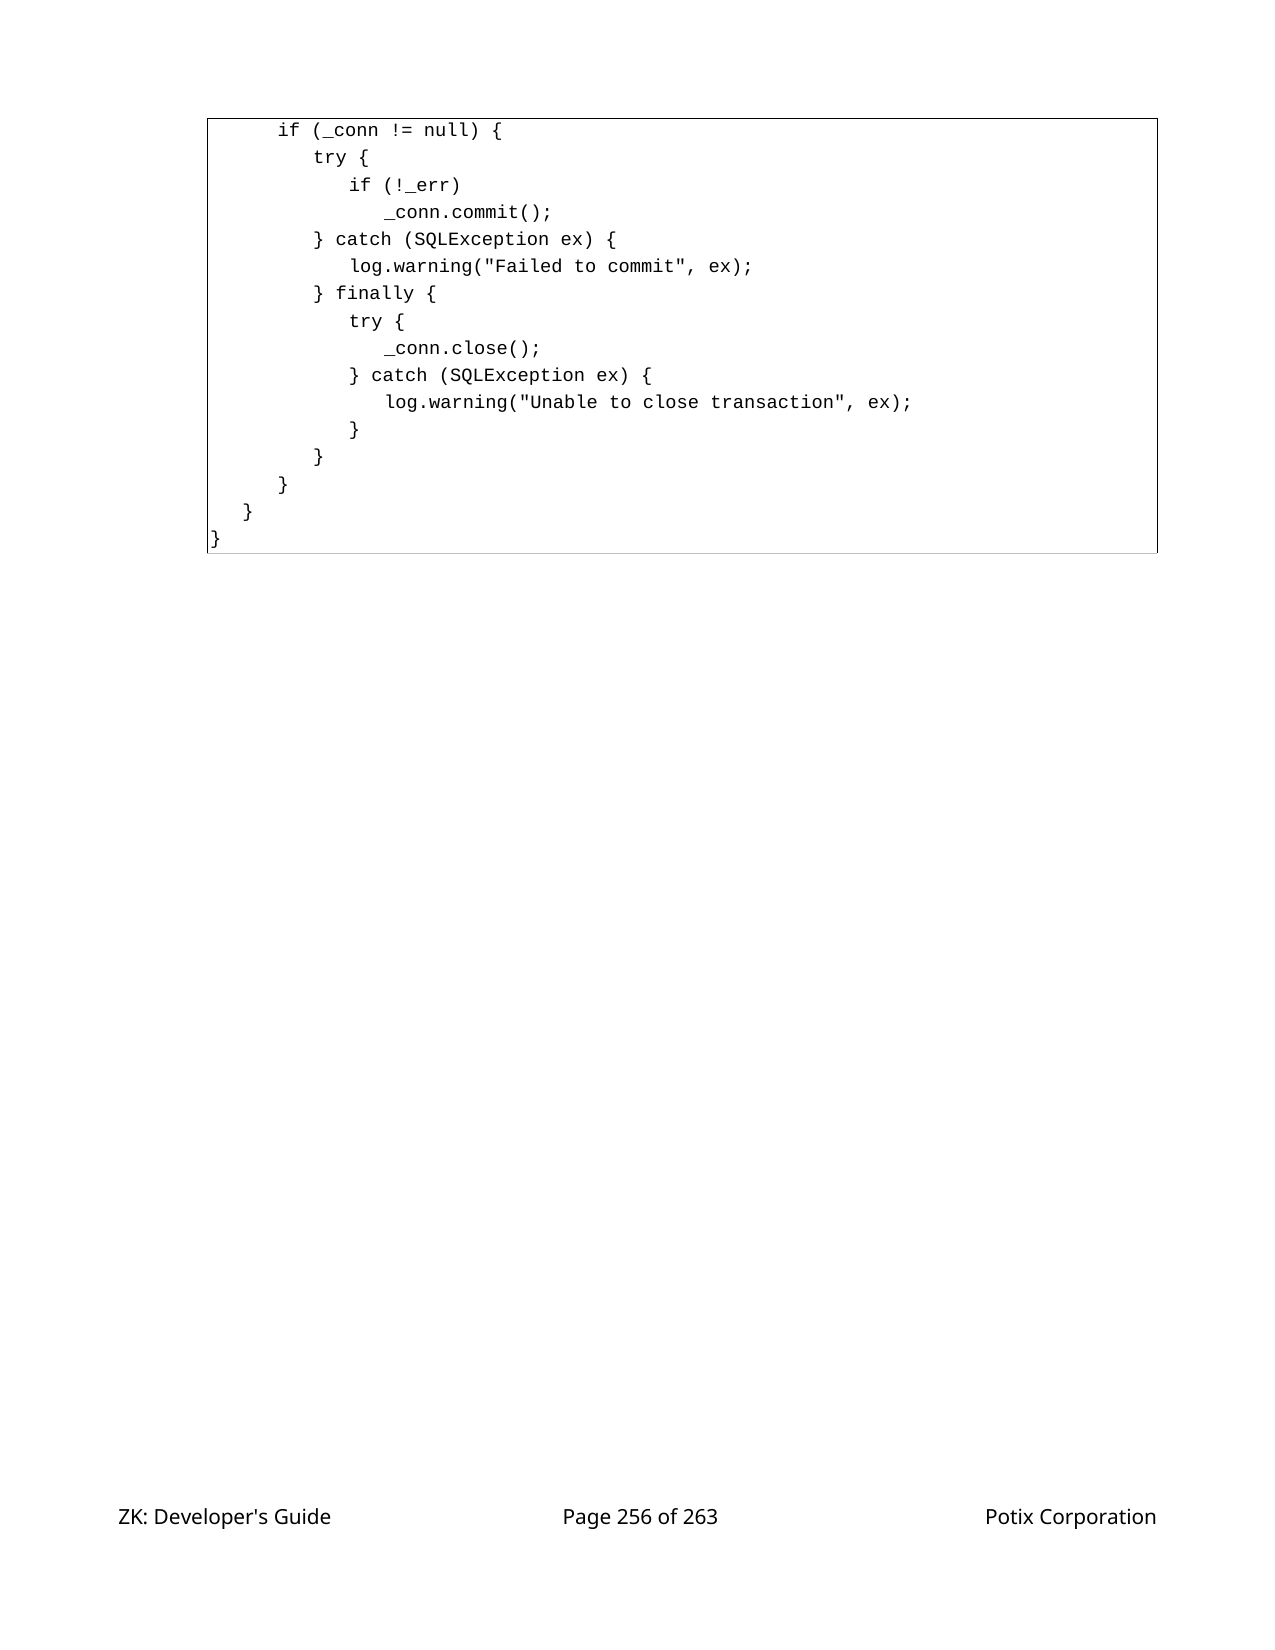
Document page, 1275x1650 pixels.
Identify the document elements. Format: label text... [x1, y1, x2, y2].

text } catch (SQLException ex) { [208, 363, 1157, 387]
text log.warning("Unable to close transaction", ex); [208, 390, 1157, 414]
text } [208, 444, 1157, 469]
text } finally { [208, 281, 1157, 306]
text if (_conn != null) { [208, 119, 1157, 142]
text } [208, 499, 1157, 523]
text try { [208, 145, 1157, 169]
text _conn.close(); [208, 336, 1157, 360]
text try { [208, 308, 1157, 333]
text } [208, 417, 1157, 441]
text } [208, 472, 1157, 496]
text log.warning("Failed to commit", ex); [208, 254, 1157, 278]
text if (!_err) [208, 172, 1157, 197]
text } catch (SQLException ex) { [208, 227, 1157, 251]
text _conn.commit(); [208, 200, 1157, 224]
text } [208, 526, 1157, 553]
